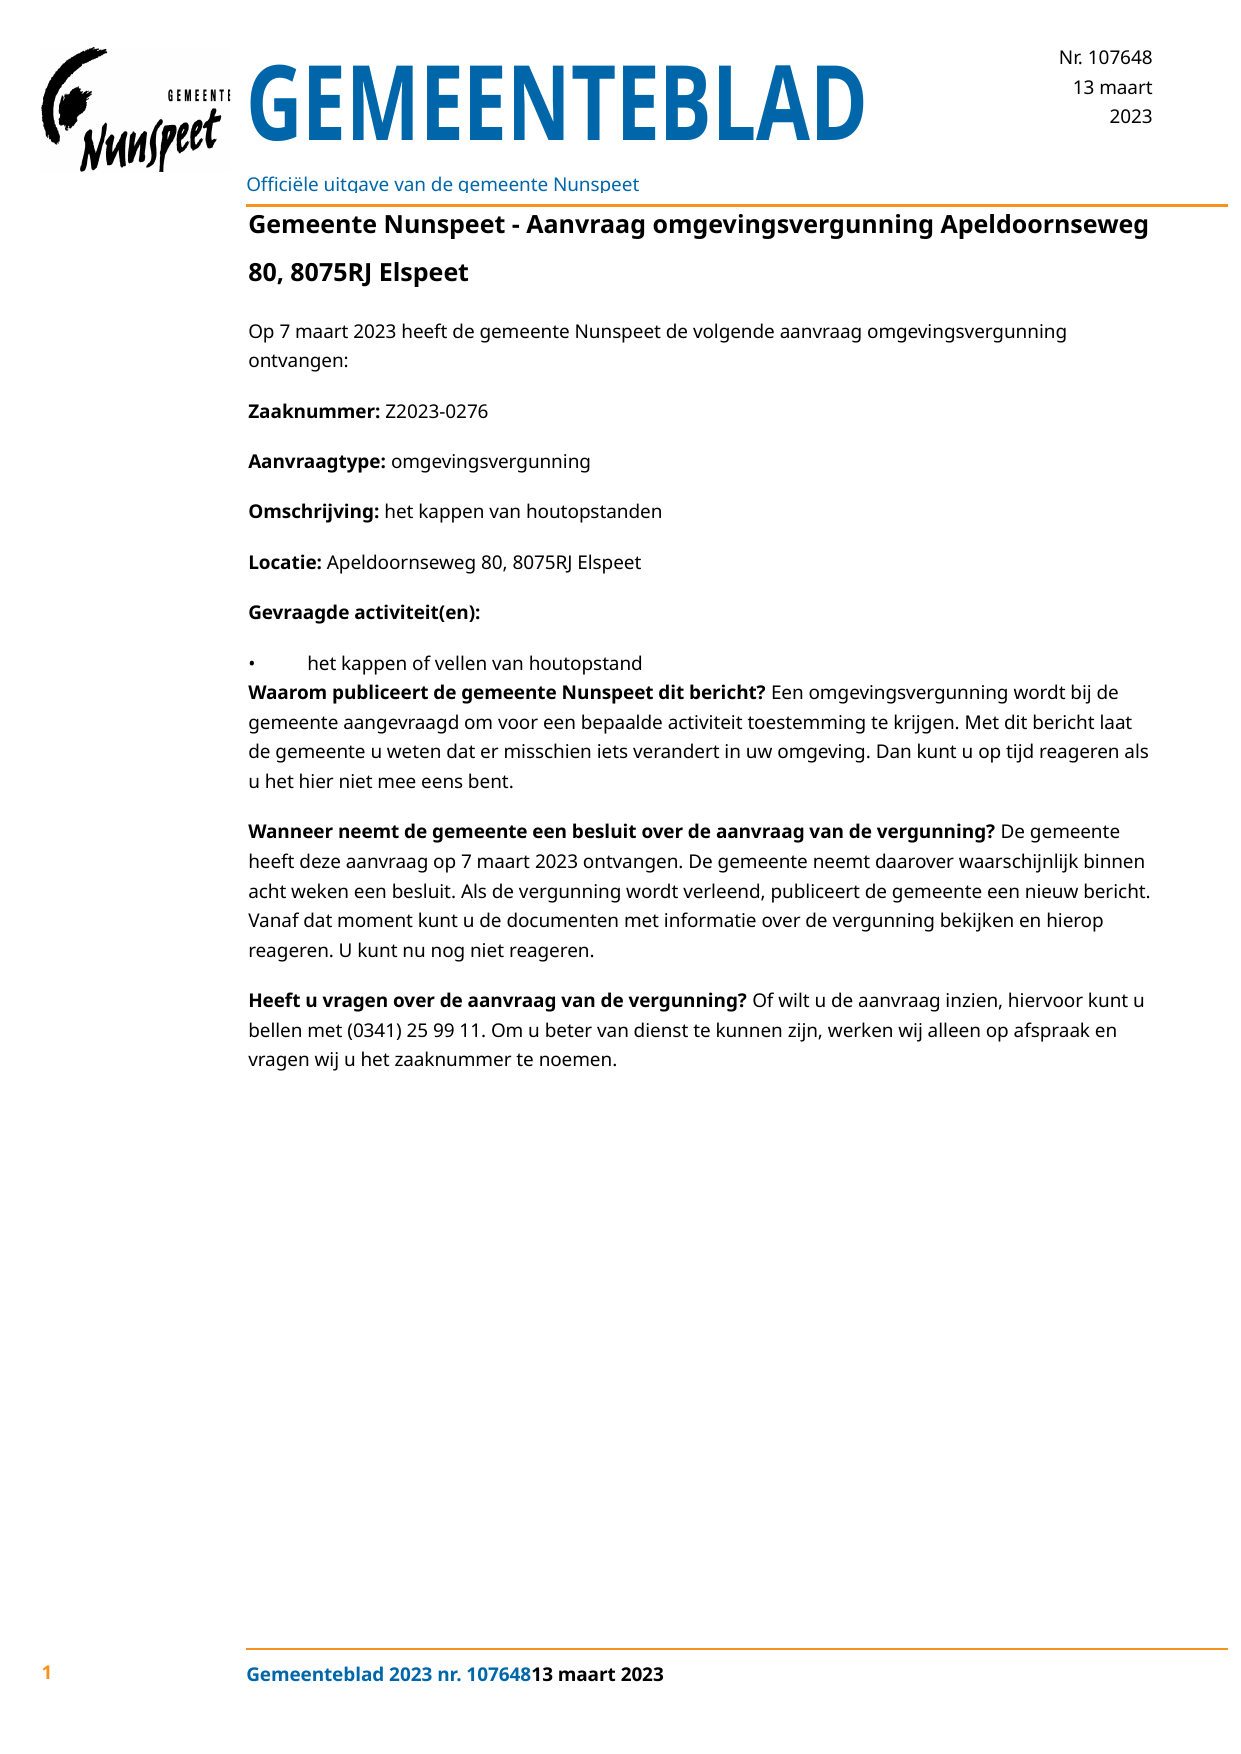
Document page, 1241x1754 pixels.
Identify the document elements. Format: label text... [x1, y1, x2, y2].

text Gevraagde activiteit(en): [248, 599, 1152, 625]
picture [41, 47, 231, 172]
list het kappen of vellen van houtopstand [248, 650, 1152, 676]
text Waarom publiceert de gemeente Nunspeet dit bericht? Een omgevingsvergunning wordt bij de gemeente aangevraagd om voor een bepaalde activiteit toestemming te krijgen. Met dit bericht laat de gemeente u weten dat er misschien iets verandert in uw omgeving. Dan kunt u op tijd reageren als u het hier niet mee eens bent. [248, 679, 1152, 794]
text Aanvraagtype: omgevingsvergunning [248, 448, 1152, 474]
text Heeft u vragen over de aanvraag van de vergunning? Of wilt u de aanvraag inzien, hiervoor kunt u bellen met (0341) 25 99 11. Om u beter van dienst te kunnen zijn, werken wij alleen op afspraak en vragen wij u het zaaknummer te noemen. [248, 987, 1152, 1072]
text Omschrijving: het kappen van houtopstanden [248, 499, 1152, 524]
text Zaaknummer: Z2023-0276 [248, 398, 1152, 424]
text Gemeente Nunspeet - Aanvraag omgevingsvergunning Apeldoornseweg 80, 8075RJ Elspeet [248, 207, 1152, 288]
text Locatie: Apeldoornseweg 80, 8075RJ Elspeet [248, 549, 1152, 575]
text Op 7 maart 2023 heeft de gemeente Nunspeet de volgende aanvraag omgevingsvergunning ontvangen: [248, 318, 1152, 373]
text Wanneer neemt de gemeente een besluit over de aanvraag van de vergunning? De gemeente heeft deze aanvraag op 7 maart 2023 ontvangen. De gemeente neemt daarover waarschijnlijk binnen acht weken een besluit. Als de vergunning wordt verleend, publiceert de gemeente een nieuw bericht. Vanaf dat moment kunt u de documenten met informatie over de vergunning bekijken en hierop reageren. U kunt nu nog niet reageren. [248, 819, 1152, 963]
